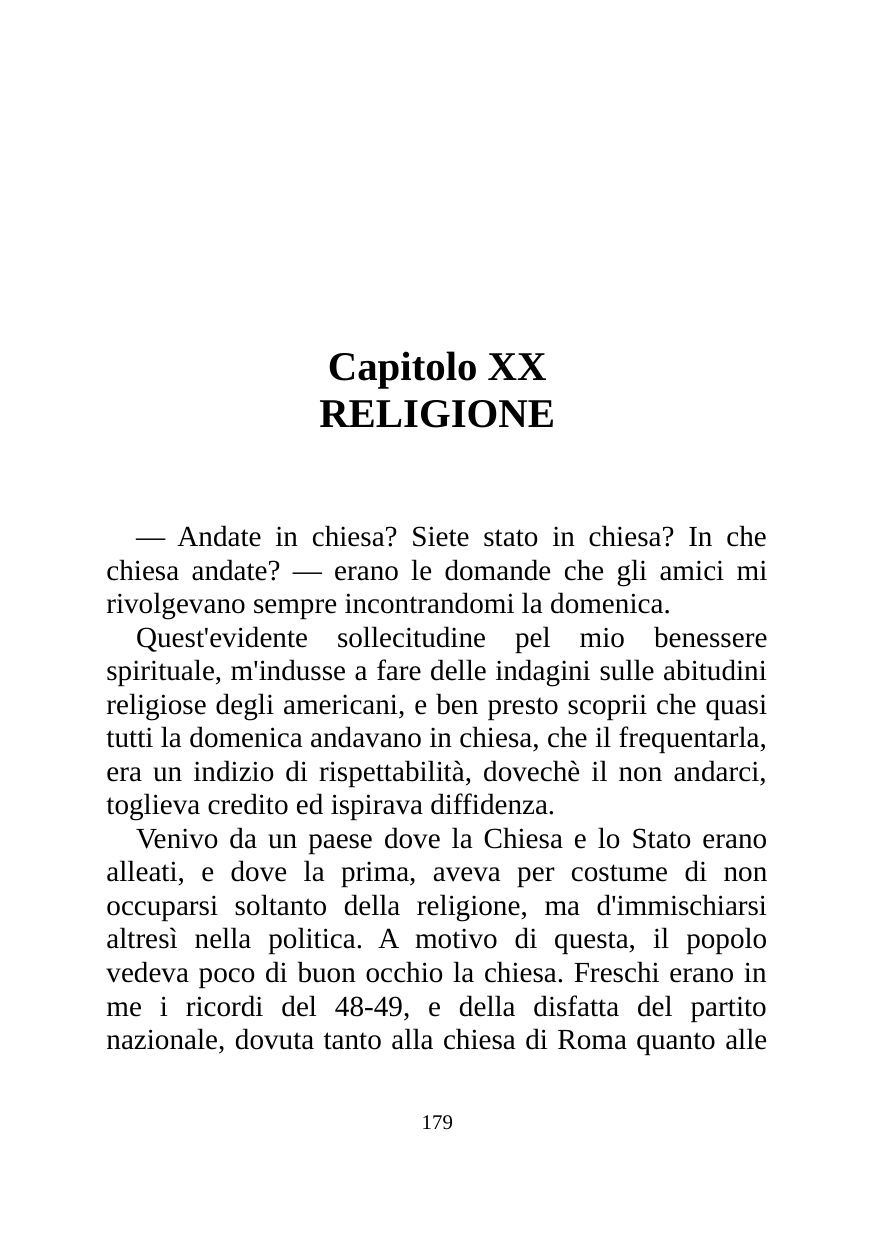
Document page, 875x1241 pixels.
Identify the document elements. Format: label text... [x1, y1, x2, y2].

text Venivo da un paese dove la Chiesa e lo Stato erano alleati, e dove la prima, aveva per costume di non occuparsi soltanto della religione, ma d'immischiarsi altresì nella politica. A motivo di questa, il popolo vedeva poco di buon occhio la chiesa. Freschi erano in me i ricordi del 48-49, e della disfatta del partito nazionale, dovuta tanto alla chiesa di Roma quanto alle [106, 821, 768, 1056]
text Quest'evidente sollecitudine pel mio benessere spirituale, m'indusse a fare delle indagini sulle abitudini religiose degli americani, e ben presto scoprii che quasi tutti la domenica andavano in chiesa, che il frequentarla, era un indizio di rispettabilità, dovechè il non andarci, toglieva credito ed ispirava diffidenza. [106, 620, 768, 821]
text — Andate in chiesa? Siete stato in chiesa? In che chiesa andate? — erano le domande che gli amici mi rivolgevano sempre incontrandomi la domenica. [106, 519, 768, 620]
subtitle Capitolo XX RELIGIONE [106, 342, 768, 436]
